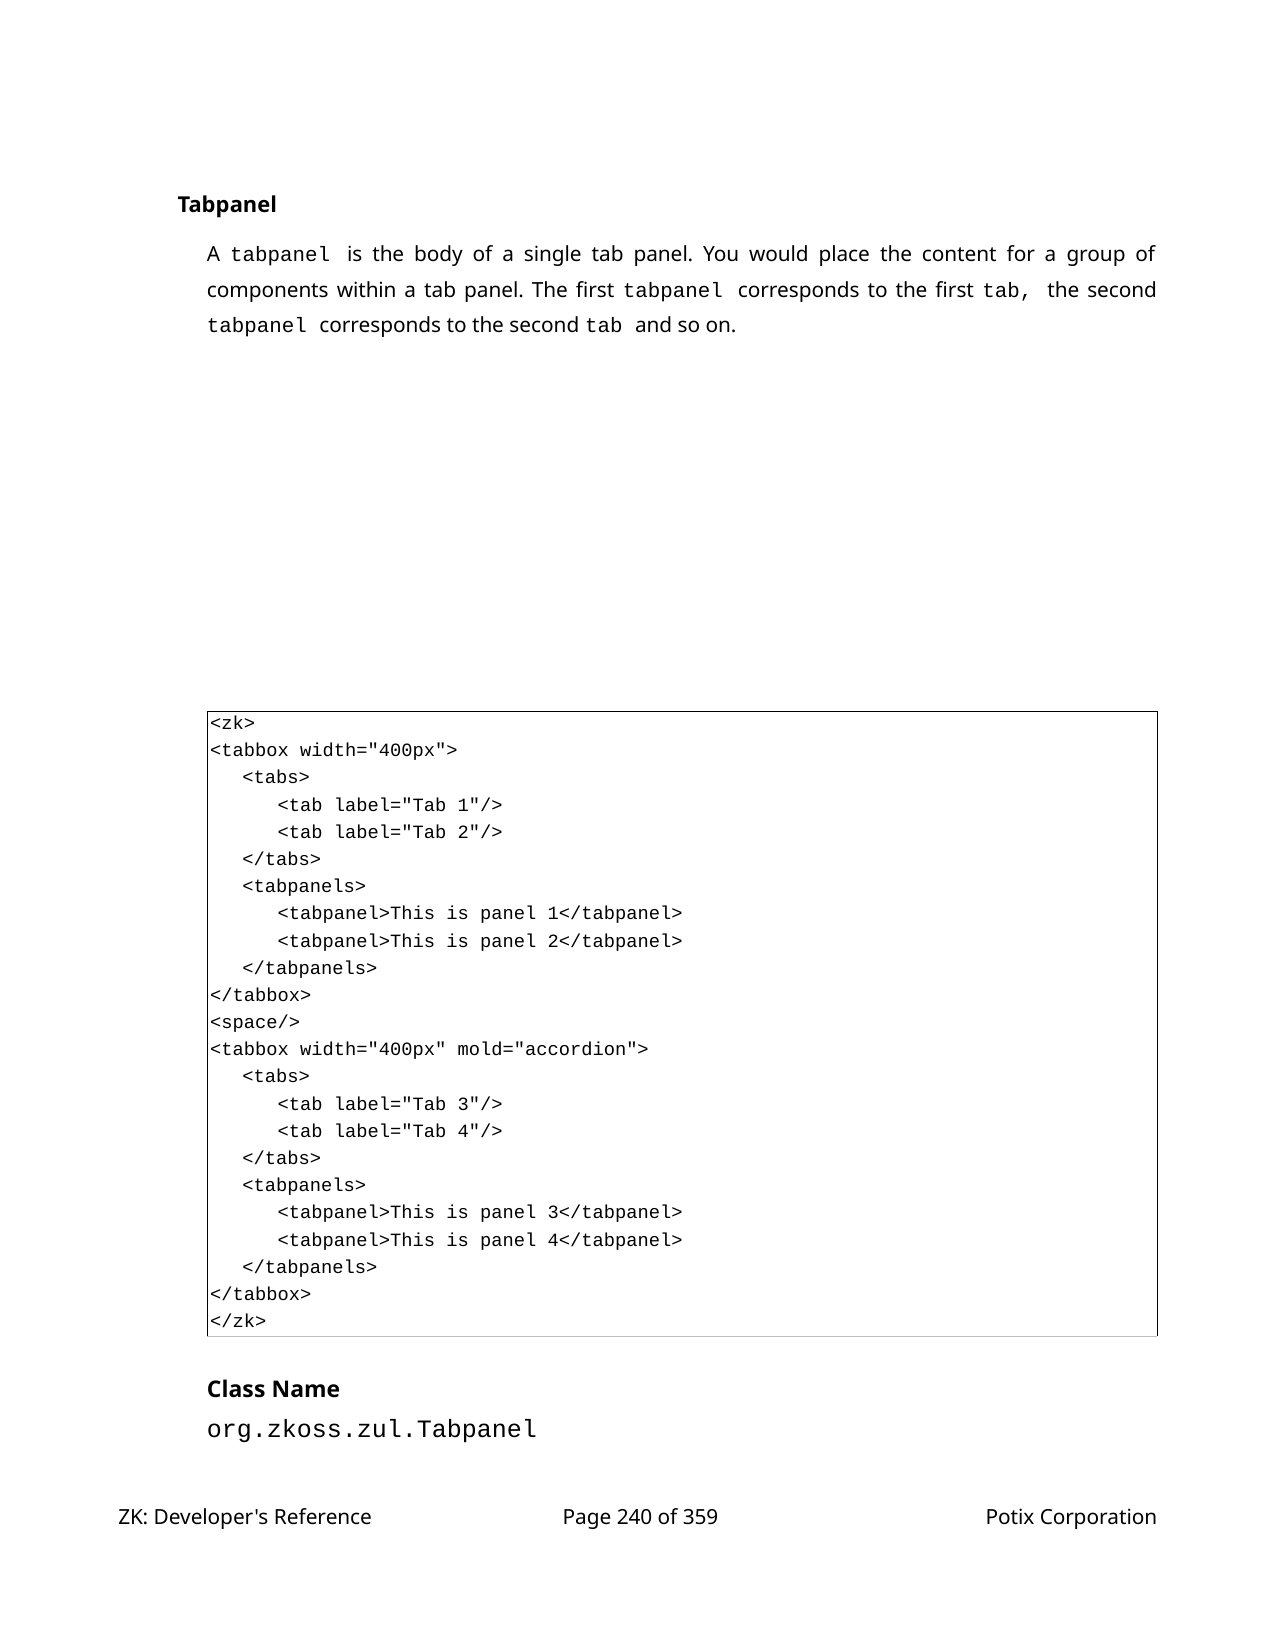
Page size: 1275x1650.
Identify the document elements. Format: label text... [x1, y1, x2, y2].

text <tab label="Tab 1"/> [208, 792, 1157, 817]
text </tabbox> [208, 983, 1157, 1007]
subtitle Tabpanel [177, 189, 1157, 219]
text </tabs> [208, 1146, 1157, 1170]
text <tabpanels> [208, 874, 1157, 898]
text </tabpanels> [208, 1255, 1157, 1279]
text <zk> [208, 712, 1157, 735]
text <tabpanel>This is panel 1</tabpanel> [208, 901, 1157, 926]
text <tabbox width="400px"> [208, 738, 1157, 762]
text <tabbox width="400px" mold="accordion"> [208, 1037, 1157, 1061]
text <tabpanel>This is panel 3</tabpanel> [208, 1200, 1157, 1224]
text </tabpanels> [208, 956, 1157, 980]
text A tabpanel is the body of a single tab panel. You would place the content for a group of components within a tab panel. The first tabpanel corresponds to the first tab, the second tabpanel corresponds to the second tab and so on. [207, 239, 1157, 339]
text <tabs> [208, 1064, 1157, 1089]
text <tabpanel>This is panel 4</tabpanel> [208, 1227, 1157, 1252]
text </zk> [208, 1309, 1157, 1336]
text <space/> [208, 1010, 1157, 1034]
text <tab label="Tab 3"/> [208, 1092, 1157, 1116]
text <tabpanel>This is panel 2</tabpanel> [208, 928, 1157, 953]
text org.zkoss.zul.Tabpanel [207, 1417, 1157, 1445]
subtitle Class Name [207, 1373, 1157, 1404]
text <tab label="Tab 4"/> [208, 1119, 1157, 1143]
text <tabpanels> [208, 1173, 1157, 1197]
text <tab label="Tab 2"/> [208, 820, 1157, 844]
text </tabs> [208, 847, 1157, 871]
text </tabbox> [208, 1282, 1157, 1306]
text <tabs> [208, 765, 1157, 789]
